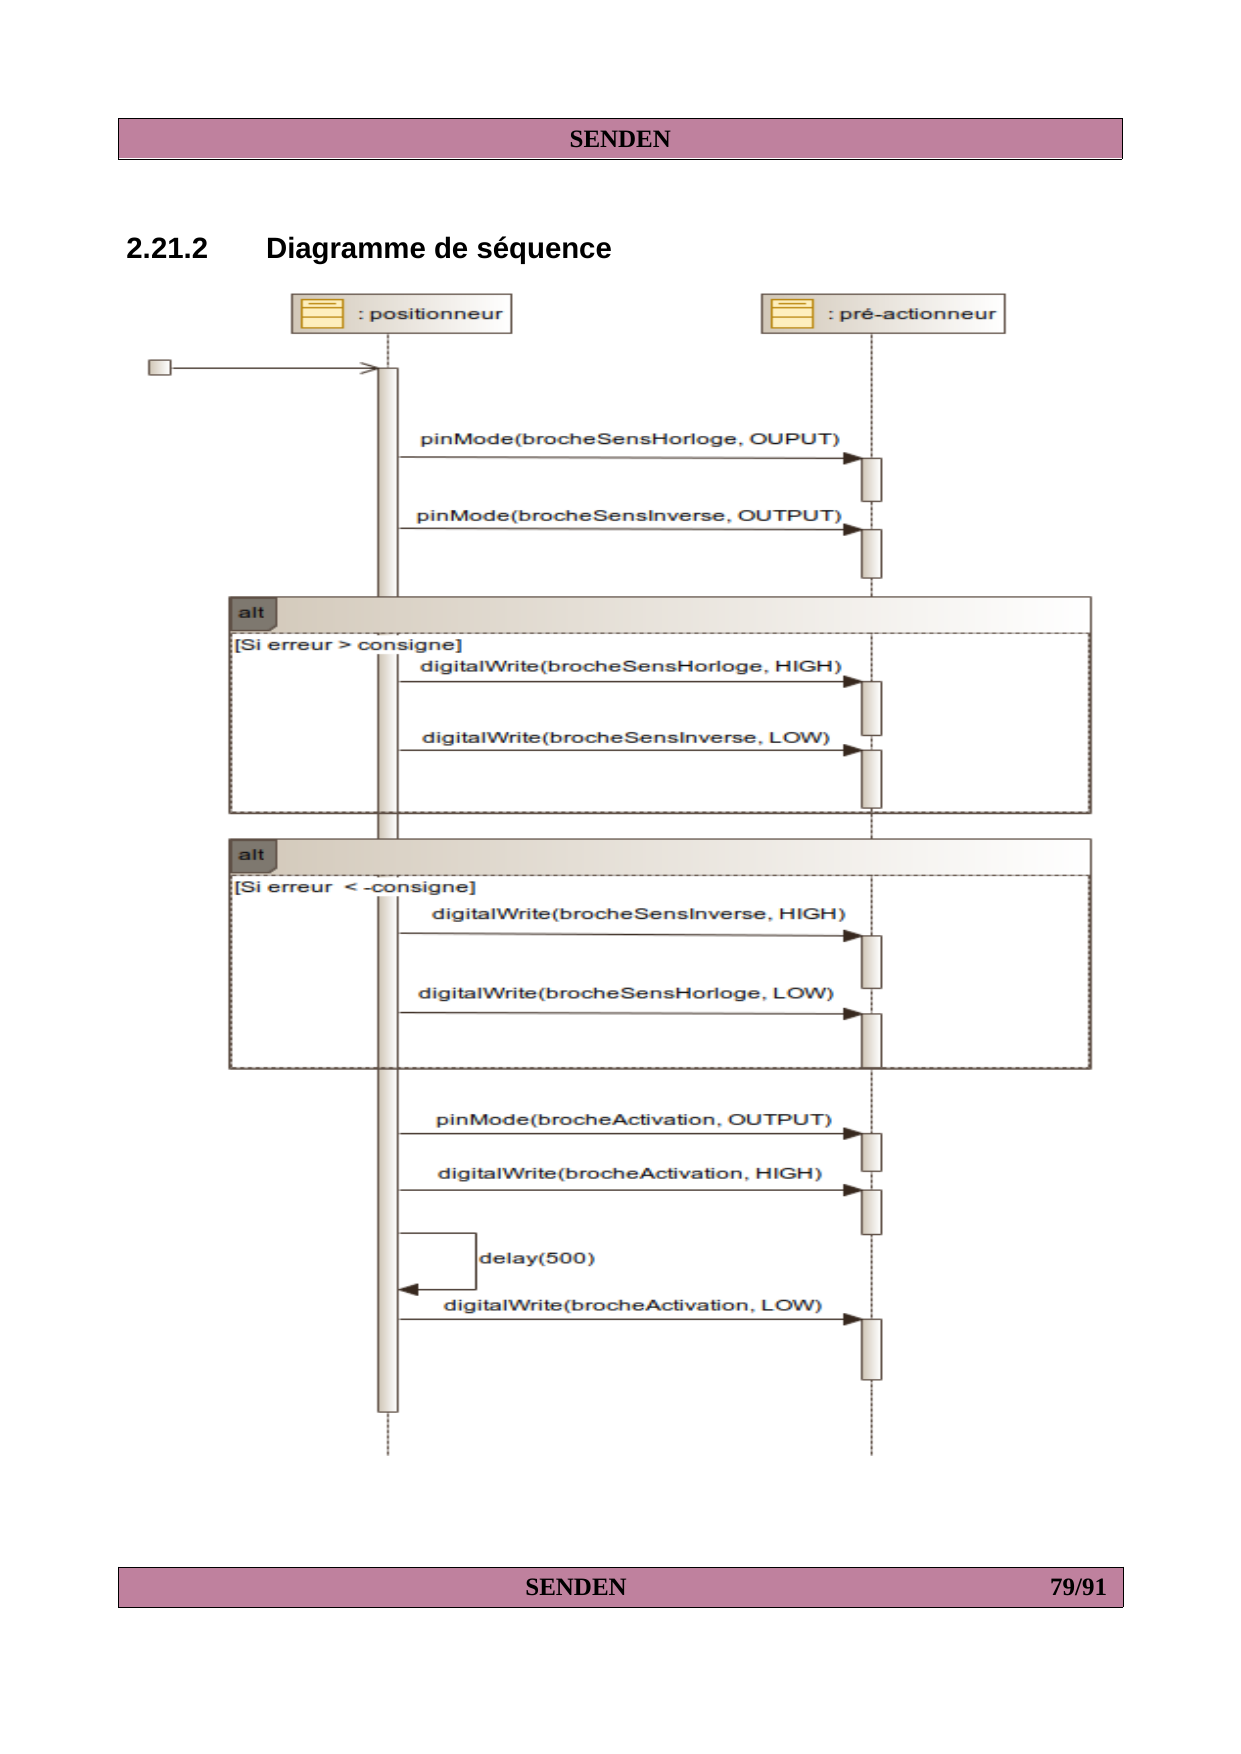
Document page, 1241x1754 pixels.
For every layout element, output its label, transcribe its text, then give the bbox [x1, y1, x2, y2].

picture [129, 287, 1112, 1456]
subtitle Diagramme de séquence [118, 231, 1122, 265]
